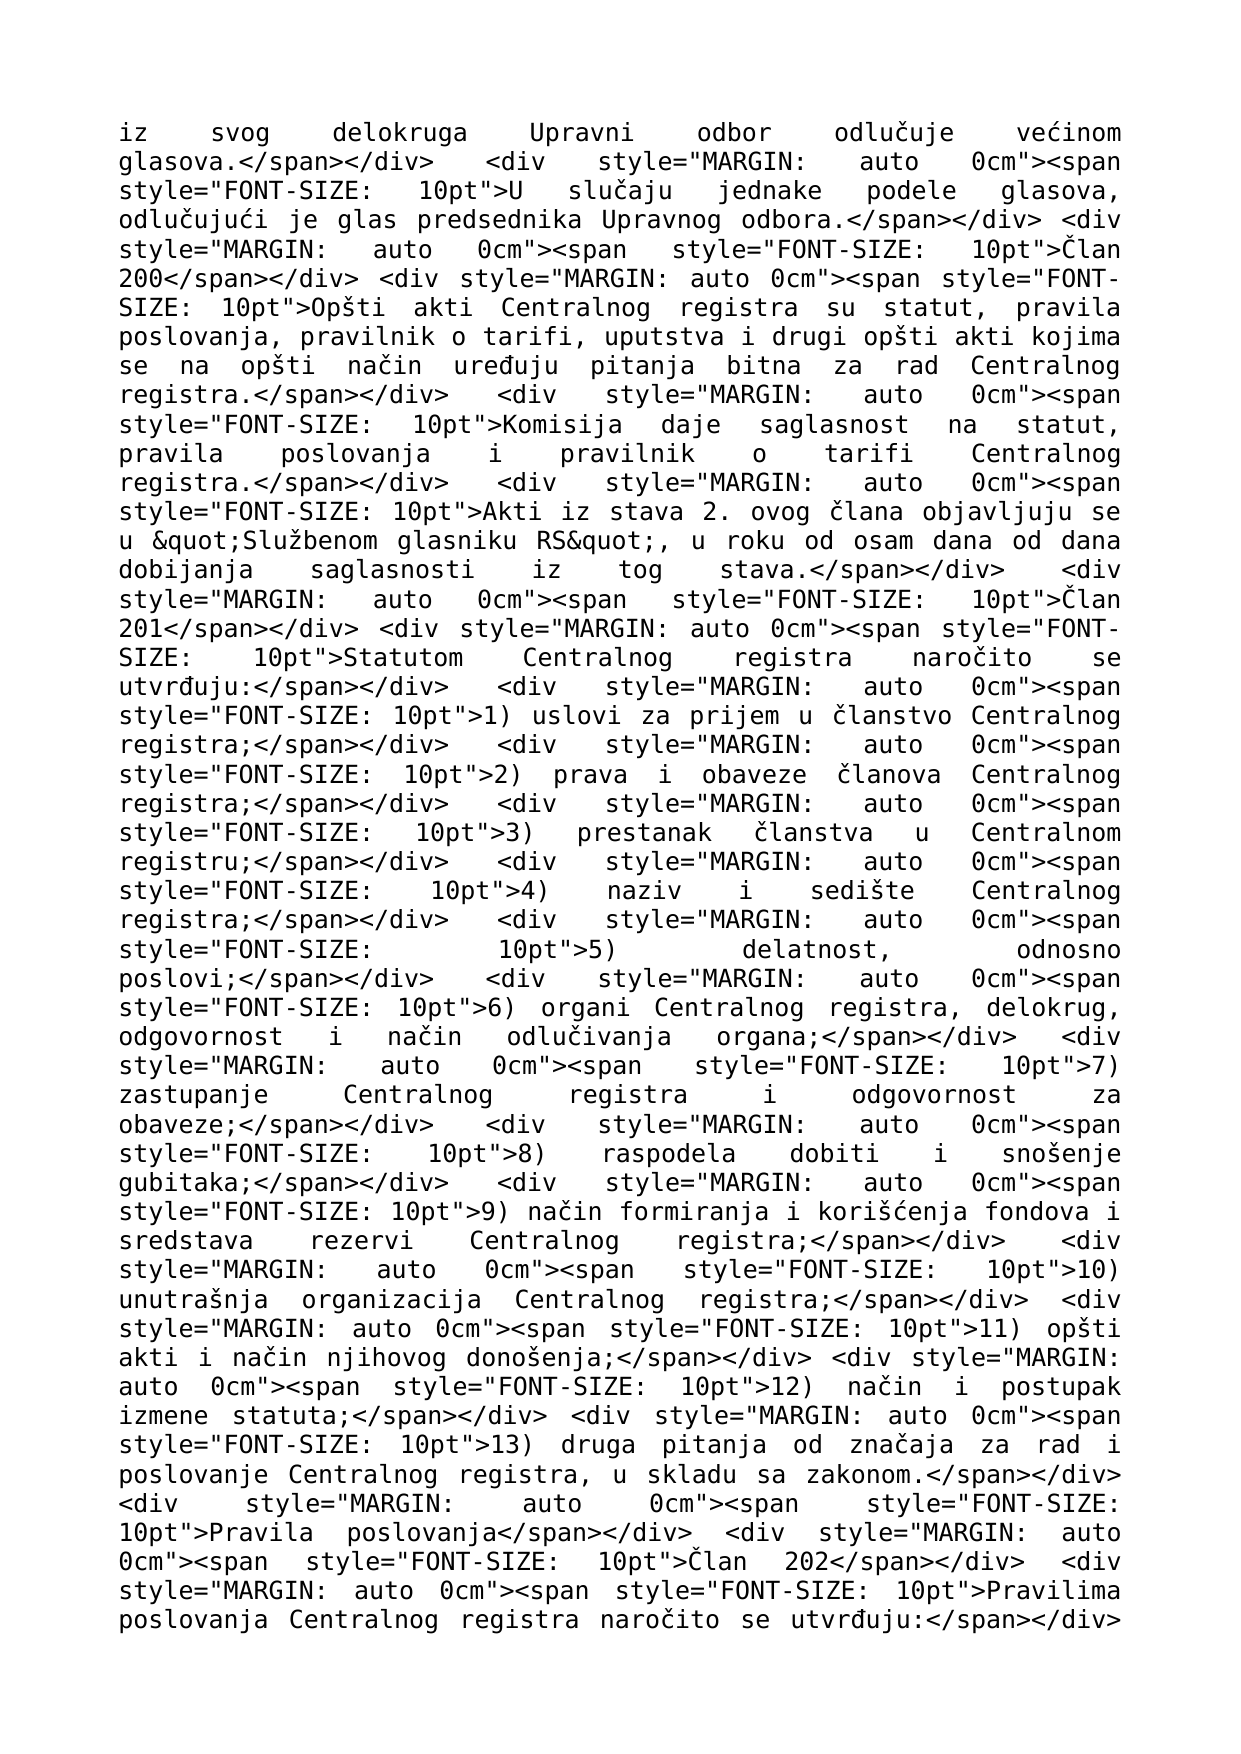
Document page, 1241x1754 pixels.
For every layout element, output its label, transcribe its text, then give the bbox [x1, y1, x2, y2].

text iz svog delokruga Upravni odbor odlučuje većinom glasova.</span></div> <div style="MARGIN: auto 0cm"><span style="FONT-SIZE: 10pt">U slučaju jednake podele glasova, odlučujući je glas predsednika Upravnog odbora.</span></div> <div style="MARGIN: auto 0cm"><span style="FONT-SIZE: 10pt">Član 200</span></div> <div style="MARGIN: auto 0cm"><span style="FONT-SIZE: 10pt">Opšti akti Centralnog registra su statut, pravila poslovanja, pravilnik o tarifi, uputstva i drugi opšti akti kojima se na opšti način uređuju pitanja bitna za rad Centralnog registra.</span></div> <div style="MARGIN: auto 0cm"><span style="FONT-SIZE: 10pt">Komisija daje saglasnost na statut, pravila poslovanja i pravilnik o tarifi Centralnog registra.</span></div> <div style="MARGIN: auto 0cm"><span style="FONT-SIZE: 10pt">Akti iz stava 2. ovog člana objavljuju se u &quot;Službenom glasniku RS&quot;, u roku od osam dana od dana dobijanja saglasnosti iz tog stava.</span></div> <div style="MARGIN: auto 0cm"><span style="FONT-SIZE: 10pt">Član 201</span></div> <div style="MARGIN: auto 0cm"><span style="FONT-SIZE: 10pt">Statutom Centralnog registra naročito se utvrđuju:</span></div> <div style="MARGIN: auto 0cm"><span style="FONT-SIZE: 10pt">1) uslovi za prijem u članstvo Centralnog registra;</span></div> <div style="MARGIN: auto 0cm"><span style="FONT-SIZE: 10pt">2) prava i obaveze članova Centralnog registra;</span></div> <div style="MARGIN: auto 0cm"><span style="FONT-SIZE: 10pt">3) prestanak članstva u Centralnom registru;</span></div> <div style="MARGIN: auto 0cm"><span style="FONT-SIZE: 10pt">4) naziv i sedište Centralnog registra;</span></div> <div style="MARGIN: auto 0cm"><span style="FONT-SIZE: 10pt">5) delatnost, odnosno poslovi;</span></div> <div style="MARGIN: auto 0cm"><span style="FONT-SIZE: 10pt">6) organi Centralnog registra, delokrug, odgovornost i način odlučivanja organa;</span></div> <div style="MARGIN: auto 0cm"><span style="FONT-SIZE: 10pt">7) zastupanje Centralnog registra i odgovornost za obaveze;</span></div> <div style="MARGIN: auto 0cm"><span style="FONT-SIZE: 10pt">8) raspodela dobiti i snošenje gubitaka;</span></div> <div style="MARGIN: auto 0cm"><span style="FONT-SIZE: 10pt">9) način formiranja i korišćenja fondova i sredstava rezervi Centralnog registra;</span></div> <div style="MARGIN: auto 0cm"><span style="FONT-SIZE: 10pt">10) unutrašnja organizacija Centralnog registra;</span></div> <div style="MARGIN: auto 0cm"><span style="FONT-SIZE: 10pt">11) opšti akti i način njihovog donošenja;</span></div> <div style="MARGIN: auto 0cm"><span style="FONT-SIZE: 10pt">12) način i postupak izmene statuta;</span></div> <div style="MARGIN: auto 0cm"><span style="FONT-SIZE: 10pt">13) druga pitanja od značaja za rad i poslovanje Centralnog registra, u skladu sa zakonom.</span></div> <div style="MARGIN: auto 0cm"><span style="FONT-SIZE: 10pt">Pravila poslovanja</span></div> <div style="MARGIN: auto 0cm"><span style="FONT-SIZE: 10pt">Član 202</span></div> <div style="MARGIN: auto 0cm"><span style="FONT-SIZE: 10pt">Pravilima poslovanja Centralnog registra naročito se utvrđuju:</span></div> [118, 118, 1122, 1635]
